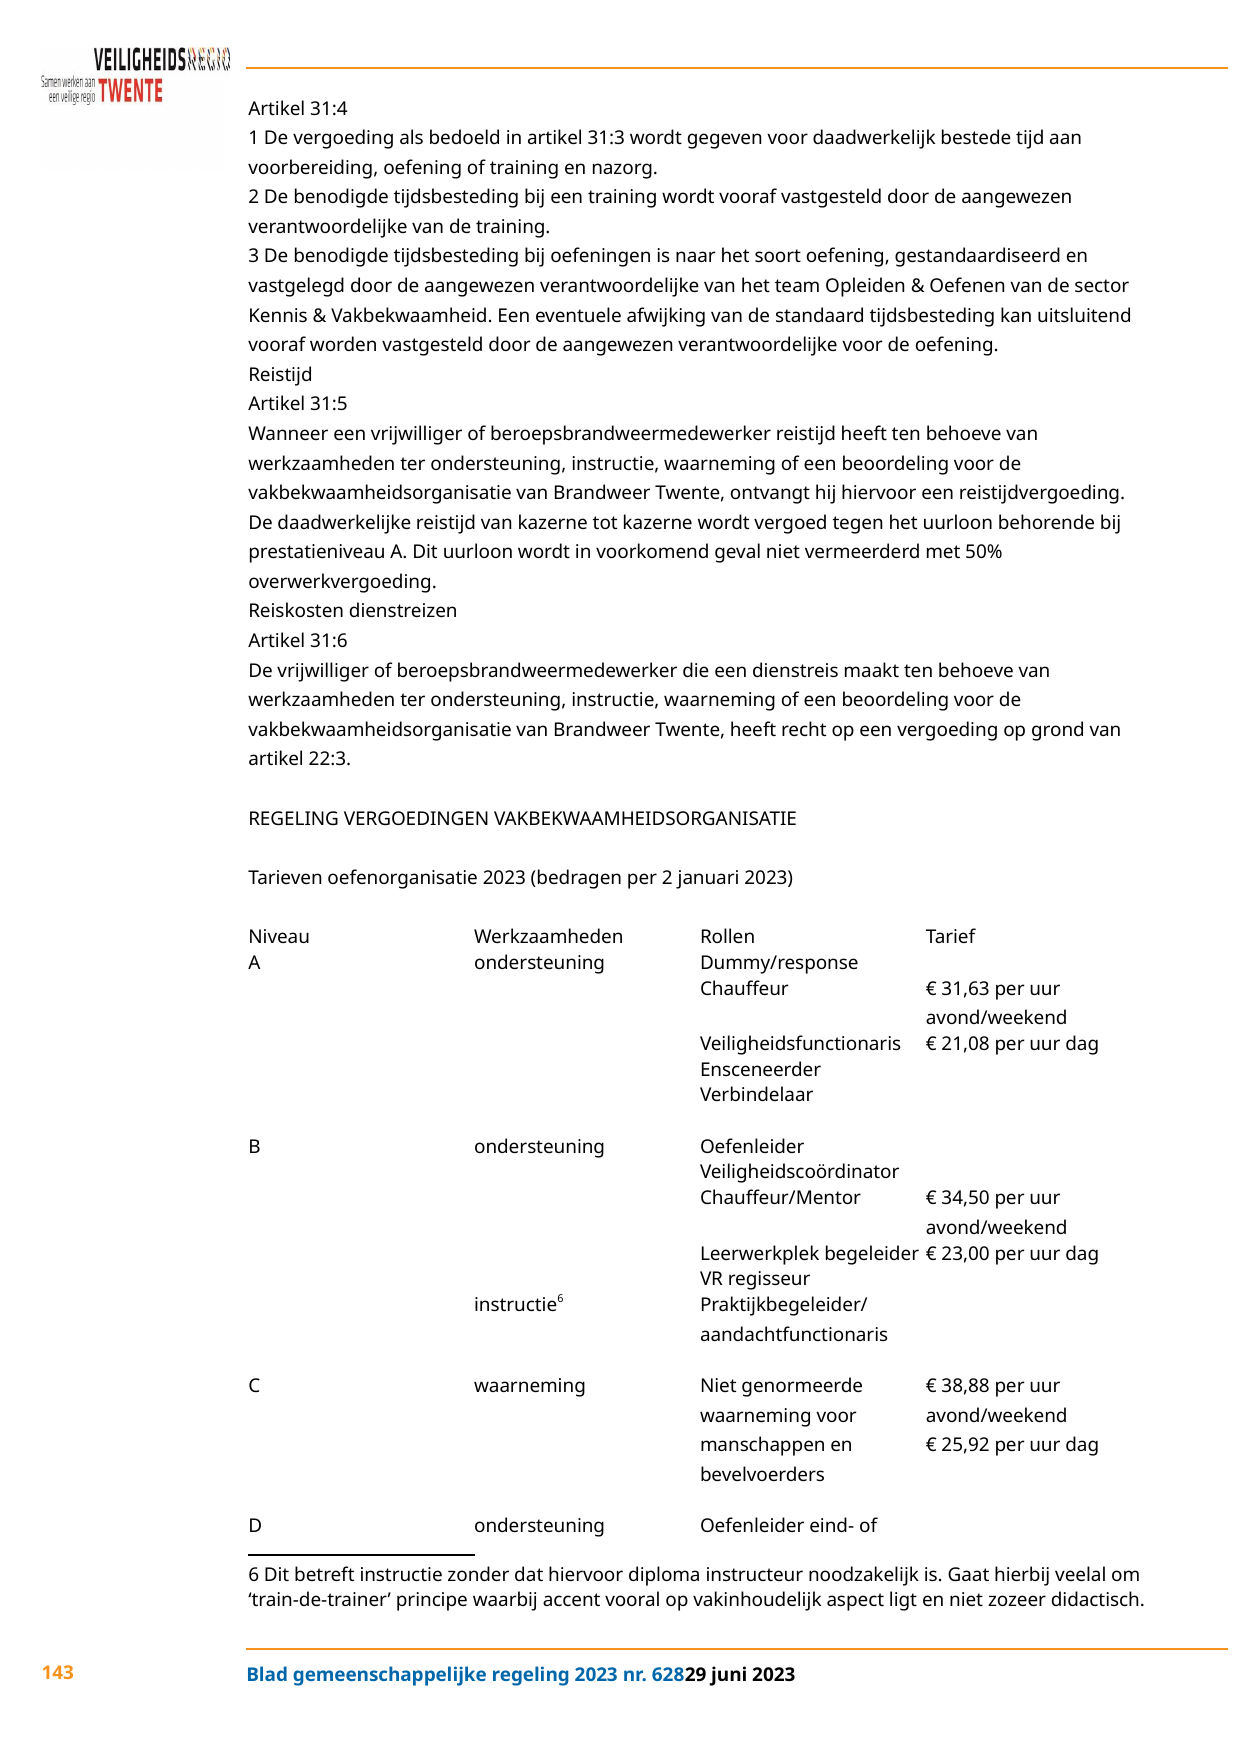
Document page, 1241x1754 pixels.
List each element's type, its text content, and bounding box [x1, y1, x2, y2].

table_header Rollen [700, 923, 926, 949]
text 1 De vergoeding als bedoeld in artikel 31:3 wordt gegeven voor daadwerkelijk bestede tijd aan voorbereiding, oefening of training en nazorg. [248, 124, 1152, 180]
table_header Tarief [926, 923, 1152, 949]
table_cell [248, 975, 474, 1030]
text Reistijd [248, 361, 1152, 387]
table_cell [248, 1346, 474, 1372]
table_cell [926, 1081, 1152, 1107]
table_cell [248, 1159, 474, 1184]
text Artikel 31:6 [248, 627, 1152, 653]
table_cell [248, 1291, 474, 1346]
table_cell [248, 1240, 474, 1265]
table_cell [474, 1056, 700, 1081]
table_cell Leerwerkplek begeleider [700, 1240, 926, 1265]
text REGELING VERGOEDINGEN VAKBEKWAAMHEIDSORGANISATIE [248, 805, 1152, 831]
table_cell Verbindelaar [700, 1081, 926, 1107]
table_cell A [248, 949, 474, 975]
table_cell [474, 1240, 700, 1265]
table_header Werkzaamheden [474, 923, 700, 949]
table_cell [474, 1030, 700, 1056]
text Tarieven oefenorganisatie 2023 (bedragen per 2 januari 2023) [248, 864, 1152, 890]
table_cell [474, 1346, 700, 1372]
table_cell [248, 1487, 474, 1512]
table_cell [248, 1056, 474, 1081]
text De vrijwilliger of beroepsbrandweermedewerker die een dienstreis maakt ten behoeve van werkzaamheden ter ondersteuning, instructie, waarneming of een beoordeling voor de vakbekwaamheidsorganisatie van Brandweer Twente, heeft recht op een vergoeding op grond van artikel 22:3. [248, 657, 1152, 771]
table_cell [926, 1159, 1152, 1184]
table_cell [926, 1107, 1152, 1133]
table_cell [248, 1107, 474, 1133]
table_cell [926, 1056, 1152, 1081]
table_cell Oefenleider eind- of [700, 1513, 926, 1538]
table_cell VR regisseur [700, 1265, 926, 1291]
table_cell Ensceneerder [700, 1056, 926, 1081]
table_cell C [248, 1372, 474, 1487]
table_cell € 34,50 per uur avond/weekend [926, 1184, 1152, 1240]
table_cell ondersteuning [474, 1513, 700, 1538]
table_cell [248, 1265, 474, 1291]
table_cell [474, 975, 700, 1030]
table_cell [474, 1265, 700, 1291]
table_cell ondersteuning [474, 949, 700, 975]
table_cell Chauffeur/Mentor [700, 1184, 926, 1240]
table_cell waarneming [474, 1372, 700, 1487]
table_cell [248, 1184, 474, 1240]
table_cell [926, 1513, 1152, 1538]
table_cell [700, 1346, 926, 1372]
table_cell [926, 1346, 1152, 1372]
table_cell Niet genormeerde waarneming voor manschappen en bevelvoerders [700, 1372, 926, 1487]
table_cell Chauffeur [700, 975, 926, 1030]
text 2 De benodigde tijdsbesteding bij een training wordt vooraf vastgesteld door de aangewezen verantwoordelijke van de training. [248, 183, 1152, 239]
table_cell Oefenleider [700, 1133, 926, 1159]
text Reiskosten dienstreizen [248, 598, 1152, 623]
table_cell [248, 1030, 474, 1056]
table_cell Veiligheidsfunctionaris [700, 1030, 926, 1056]
table_cell € 21,08 per uur dag [926, 1030, 1152, 1056]
table_cell € 31,63 per uur avond/weekend [926, 975, 1152, 1030]
table_cell Veiligheidscoördinator [700, 1159, 926, 1184]
table_cell € 23,00 per uur dag [926, 1240, 1152, 1265]
table_cell D [248, 1513, 474, 1538]
table_cell Dummy/response [700, 949, 926, 975]
table_cell [926, 1487, 1152, 1512]
table_cell B [248, 1133, 474, 1159]
table_cell [926, 1265, 1152, 1291]
table_cell [474, 1107, 700, 1133]
picture [41, 47, 231, 172]
table_cell [474, 1159, 700, 1184]
table_cell instructie [474, 1291, 700, 1346]
table_cell ondersteuning [474, 1133, 700, 1159]
table_cell Praktijkbegeleider/aandachtfunctionaris [700, 1291, 926, 1346]
table_cell [926, 1133, 1152, 1159]
table_cell [700, 1487, 926, 1512]
table_cell [700, 1107, 926, 1133]
table_cell [474, 1487, 700, 1512]
table_header Niveau [248, 923, 474, 949]
text Artikel 31:4 [248, 95, 1152, 121]
table_cell [474, 1184, 700, 1240]
text 3 De benodigde tijdsbesteding bij oefeningen is naar het soort oefening, gestandaardiseerd en vastgelegd door de aangewezen verantwoordelijke van het team Opleiden & Oefenen van de sector Kennis & Vakbekwaamheid. Een eventuele afwijking van de standaard tijdsbesteding kan uitsluitend vooraf worden vastgesteld door de aangewezen verantwoordelijke voor de oefening. [248, 243, 1152, 357]
text Wanneer een vrijwilliger of beroepsbrandweermedewerker reistijd heeft ten behoeve van werkzaamheden ter ondersteuning, instructie, waarneming of een beoordeling voor de vakbekwaamheidsorganisatie van Brandweer Twente, ontvangt hij hiervoor een reistijdvergoeding. De daadwerkelijke reistijd van kazerne tot kazerne wordt vergoed tegen het uurloon behorende bij prestatieniveau A. Dit uurloon wordt in voorkomend geval niet vermeerderd met 50% overwerkvergoeding. [248, 420, 1152, 594]
text Artikel 31:5 [248, 391, 1152, 416]
table_cell € 38,88 per uur avond/weekend € 25,92 per uur dag [926, 1372, 1152, 1487]
table_cell [926, 1291, 1152, 1346]
table_cell [248, 1081, 474, 1107]
table_cell [926, 949, 1152, 975]
table_cell [474, 1081, 700, 1107]
